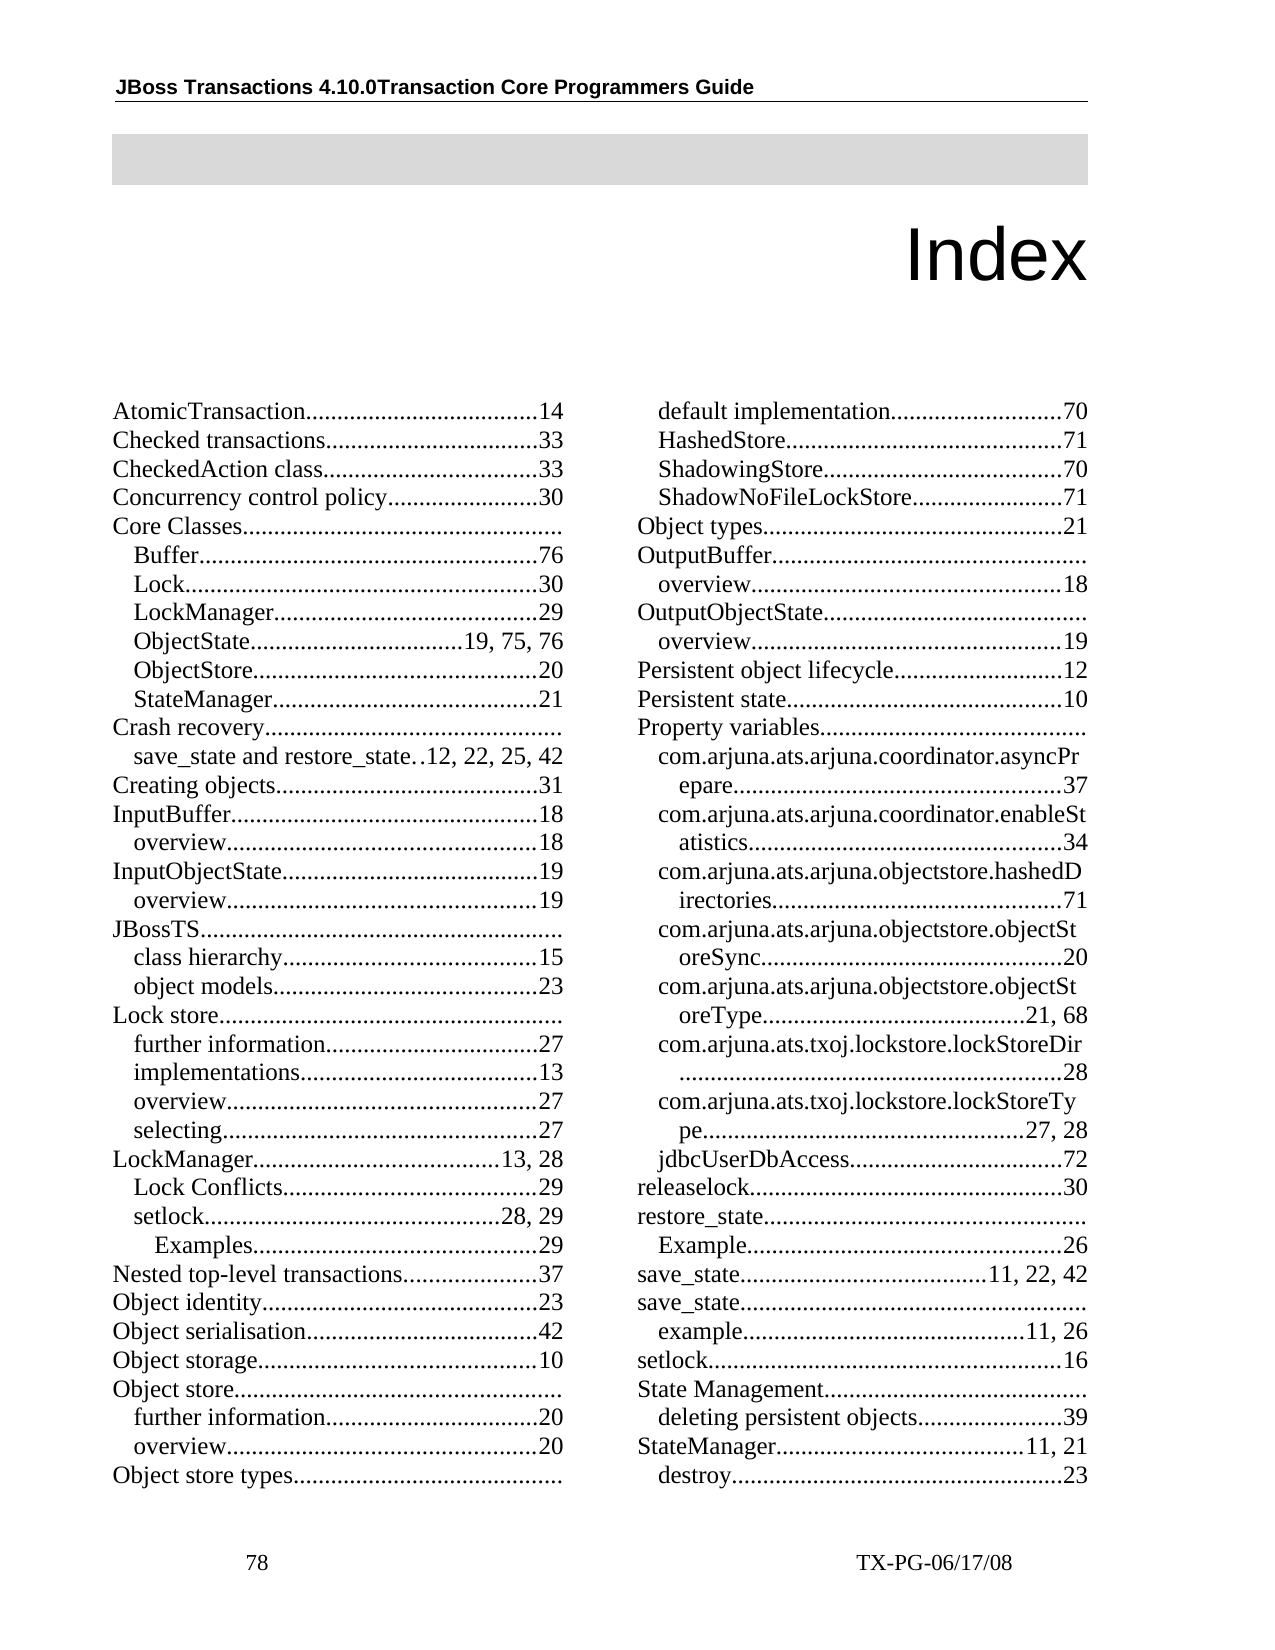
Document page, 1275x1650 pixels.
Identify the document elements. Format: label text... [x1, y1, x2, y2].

text AtomicTransaction 14 [112, 396, 563, 425]
text Crash recovery [112, 712, 563, 741]
text StateManager 21 [133, 684, 563, 712]
text State Management [637, 1374, 1088, 1402]
text Persistent state 10 [637, 684, 1088, 712]
text Object serialisation 42 [112, 1316, 563, 1345]
text further information 27 [133, 1029, 563, 1057]
text Buffer 76 [133, 540, 563, 569]
text overview 19 [658, 626, 1088, 655]
text implementations 13 [133, 1057, 563, 1086]
text Creating objects 31 [112, 770, 563, 799]
text Nested top-level transactions 37 [112, 1259, 563, 1287]
text Object store types [112, 1460, 563, 1489]
text Object types 21 [637, 511, 1088, 540]
text ShadowNoFileLockStore 71 [658, 482, 1088, 511]
text StateManager 11, 21 [637, 1431, 1088, 1460]
text overview 18 [133, 827, 563, 856]
text InputBuffer 18 [112, 799, 563, 827]
text Lock Conflicts 29 [133, 1172, 563, 1201]
text save_state [637, 1287, 1088, 1316]
text Object storage 10 [112, 1345, 563, 1374]
text com.arjuna.ats.arjuna.coordinator.asyncPrepare 37 [658, 741, 1088, 799]
text save_state and restore_state 12, 22, 25, 42 [133, 741, 563, 770]
text com.arjuna.ats.arjuna.objectstore.objectStoreSync 20 [658, 914, 1088, 971]
text Object store [112, 1374, 563, 1402]
text Object identity 23 [112, 1287, 563, 1316]
text jdbcUserDbAccess 72 [658, 1144, 1088, 1172]
text Property variables [637, 712, 1088, 741]
text deleting persistent objects 39 [658, 1402, 1088, 1431]
text overview 18 [658, 569, 1088, 597]
text class hierarchy 15 [133, 942, 563, 971]
text Example 26 [658, 1230, 1088, 1259]
text com.arjuna.ats.arjuna.coordinator.enableStatistics 34 [658, 799, 1088, 856]
text ObjectStore 20 [133, 655, 563, 684]
text object models 23 [133, 971, 563, 1000]
text CheckedAction class 33 [112, 454, 563, 482]
text save_state 11, 22, 42 [637, 1259, 1088, 1287]
text OutputBuffer [637, 540, 1088, 569]
title Index [228, 210, 1088, 296]
text com.arjuna.ats.txoj.lockstore.lockStoreType 27, 28 [658, 1086, 1088, 1144]
text LockManager 13, 28 [112, 1144, 563, 1172]
text setlock 28, 29 [133, 1201, 563, 1230]
text Lock store [112, 1000, 563, 1029]
text destroy 23 [658, 1460, 1088, 1489]
text Lock 30 [133, 569, 563, 597]
text selecting 27 [133, 1115, 563, 1144]
text OutputObjectState [637, 597, 1088, 626]
text Checked transactions 33 [112, 425, 563, 454]
text ShadowingStore 70 [658, 454, 1088, 482]
text Core Classes [112, 511, 563, 540]
text overview 27 [133, 1086, 563, 1115]
text com.arjuna.ats.arjuna.objectstore.objectStoreType 21, 68 [658, 971, 1088, 1029]
text Concurrency control policy 30 [112, 482, 563, 511]
text default implementation 70 [658, 396, 1088, 425]
text LockManager 29 [133, 597, 563, 626]
text overview 20 [133, 1431, 563, 1460]
text JBossTS [112, 914, 563, 942]
text example 11, 26 [658, 1316, 1088, 1345]
text overview 19 [133, 885, 563, 914]
text HashedStore 71 [658, 425, 1088, 454]
text restore_state [637, 1201, 1088, 1230]
text further information 20 [133, 1402, 563, 1431]
text releaselock 30 [637, 1172, 1088, 1201]
text setlock 16 [637, 1345, 1088, 1374]
text Persistent object lifecycle 12 [637, 655, 1088, 684]
text Examples 29 [154, 1230, 563, 1259]
text com.arjuna.ats.txoj.lockstore.lockStoreDir 28 [658, 1029, 1088, 1086]
text InputObjectState 19 [112, 856, 563, 885]
text com.arjuna.ats.arjuna.objectstore.hashedDirectories 71 [658, 856, 1088, 914]
text ObjectState 19, 75, 76 [133, 626, 563, 655]
